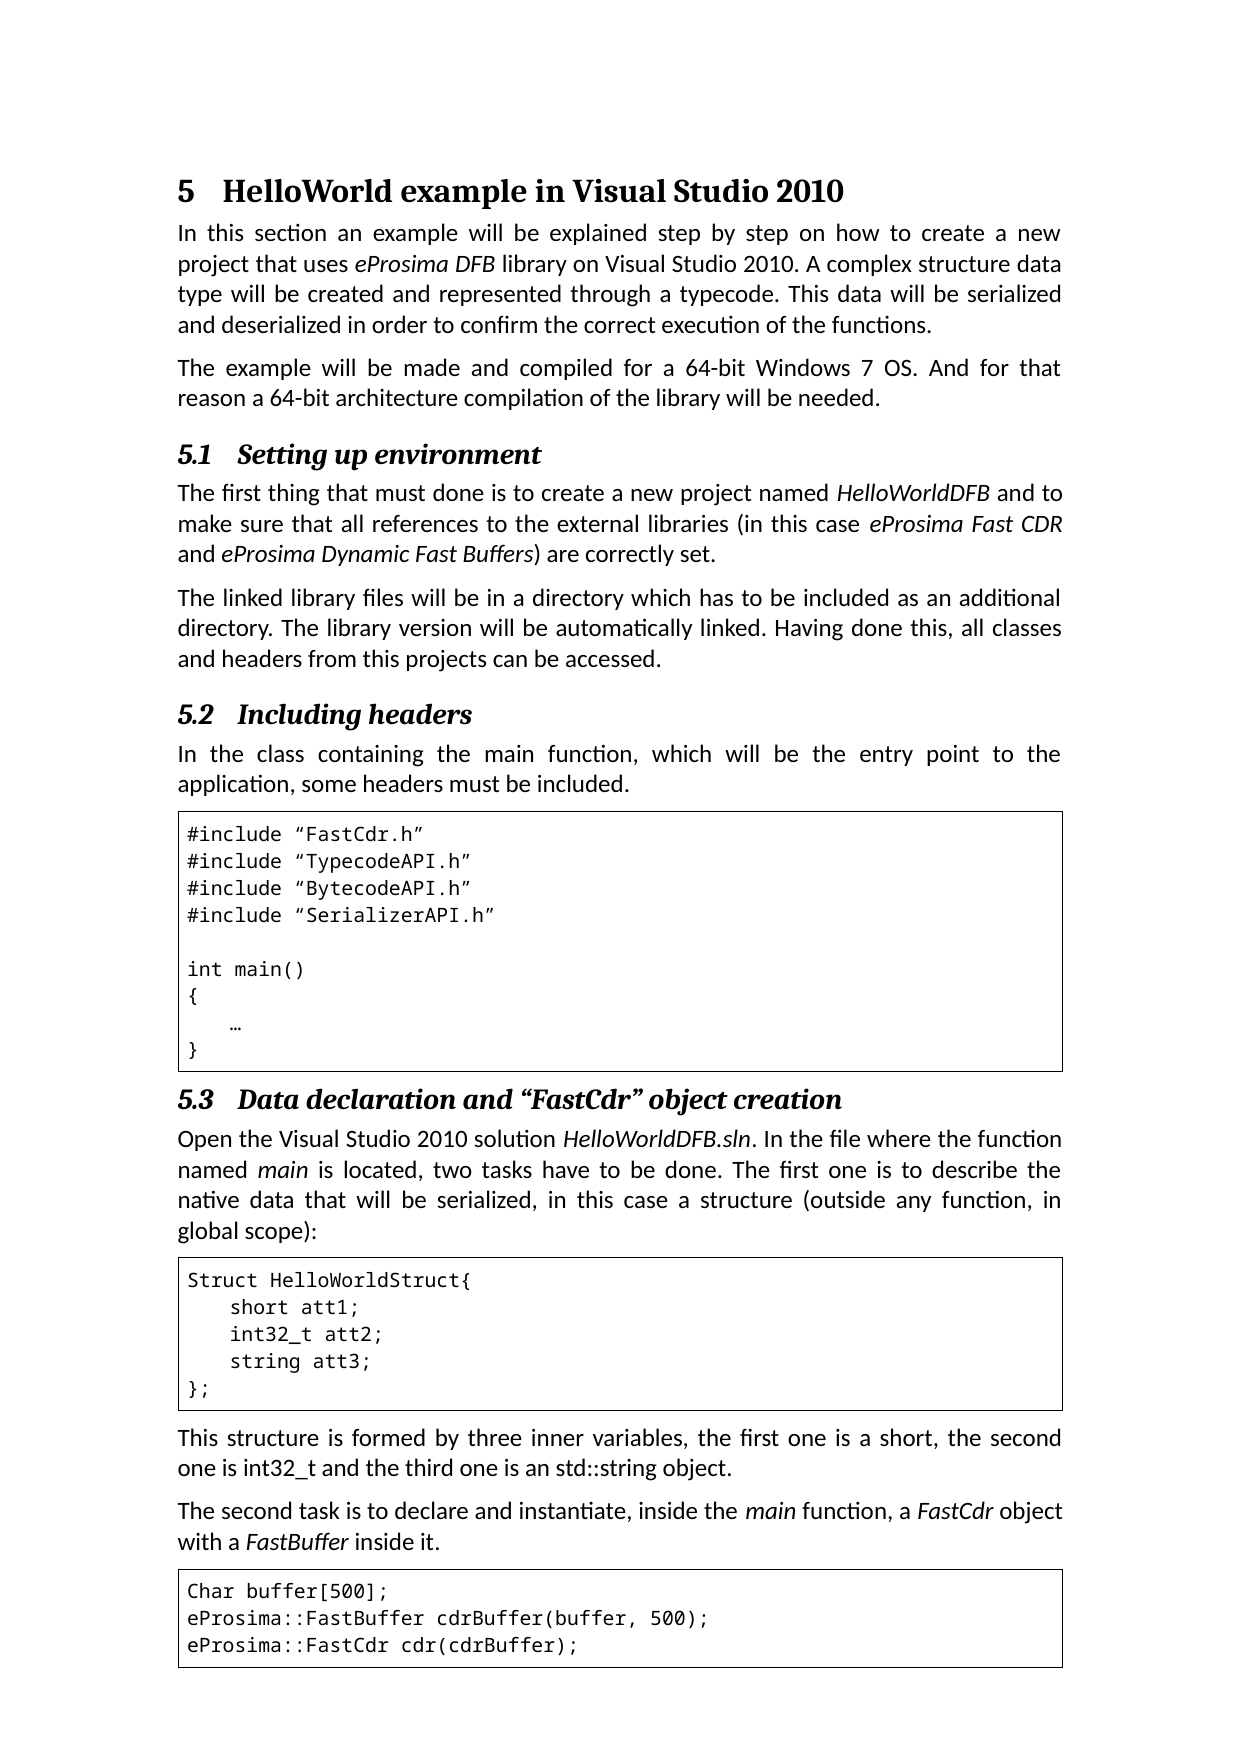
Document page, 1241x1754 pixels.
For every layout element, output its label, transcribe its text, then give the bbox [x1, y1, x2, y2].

text This structure is formed by three inner variables, the first one is a short, the second one is int32_t and the third one is an std::string object. [177, 1258, 1063, 1483]
text #include “BytecodeAPI.h” [187, 874, 1053, 901]
text [179, 1258, 1062, 1410]
text #include “TypecodeAPI.h” [187, 847, 1053, 874]
text Open the Visual Studio 2010 solution HelloWorldDFB.sln. In the file where the function named main is located, two tasks have to be done. The first one is to describe the native data that will be serialized, in this case a structure (outside any function, in global scope): [177, 1123, 1063, 1245]
subtitle HelloWorld example in Visual Studio 2010 [177, 173, 1063, 211]
text The first thing that must done is to create a new project named HelloWorldDFB and to make sure that all references to the external libraries (in this case eProsima Fast CDR and eProsima Dynamic Fast Buffers) are correctly set. [177, 478, 1063, 569]
text The second task is to declare and instantiate, inside the main function, a FastCdr object with a FastBuffer inside it. [177, 1496, 1063, 1557]
text eProsima::FastCdr cdr(cdrBuffer); [187, 1631, 1053, 1658]
text Struct HelloWorldStruct{ [187, 1266, 1053, 1293]
text string att3; [187, 1347, 1053, 1374]
subtitle Setting up environment [177, 438, 1063, 471]
text [179, 812, 1062, 1071]
text }; [187, 1374, 1053, 1401]
subtitle Data declaration and “FastCdr” object creation [177, 824, 1063, 1117]
text In the class containing the main function, which will be the entry point to the application, some headers must be included. [177, 738, 1063, 799]
text int32_t att2; [187, 1320, 1053, 1347]
text int main() [187, 955, 1053, 982]
text In this section an example will be explained step by step on how to create a new project that uses eProsima DFB library on Visual Studio 2010. A complex structure data type will be created and represented through a typecode. This data will be serialized and deserialized in order to confirm the correct execution of the functions. [177, 217, 1063, 339]
text #include “SerializerAPI.h” [187, 901, 1053, 928]
text #include “FastCdr.h” [187, 820, 1053, 847]
text { [187, 982, 1053, 1009]
text … [187, 1009, 1053, 1036]
text short att1; [187, 1293, 1053, 1320]
text [179, 1570, 1062, 1667]
text eProsima::FastBuffer cdrBuffer(buffer, 500); [187, 1604, 1053, 1631]
text The linked library files will be in a directory which has to be included as an additional directory. The library version will be automatically linked. Having done this, all classes and headers from this projects can be accessed. [177, 582, 1063, 673]
text The example will be made and compiled for a 64-bit Windows 7 OS. And for that reason a 64-bit architecture compilation of the library will be needed. [177, 352, 1063, 413]
subtitle Including headers [177, 698, 1063, 732]
text Char buffer[500]; [187, 1577, 1053, 1604]
text } [187, 1036, 1053, 1063]
